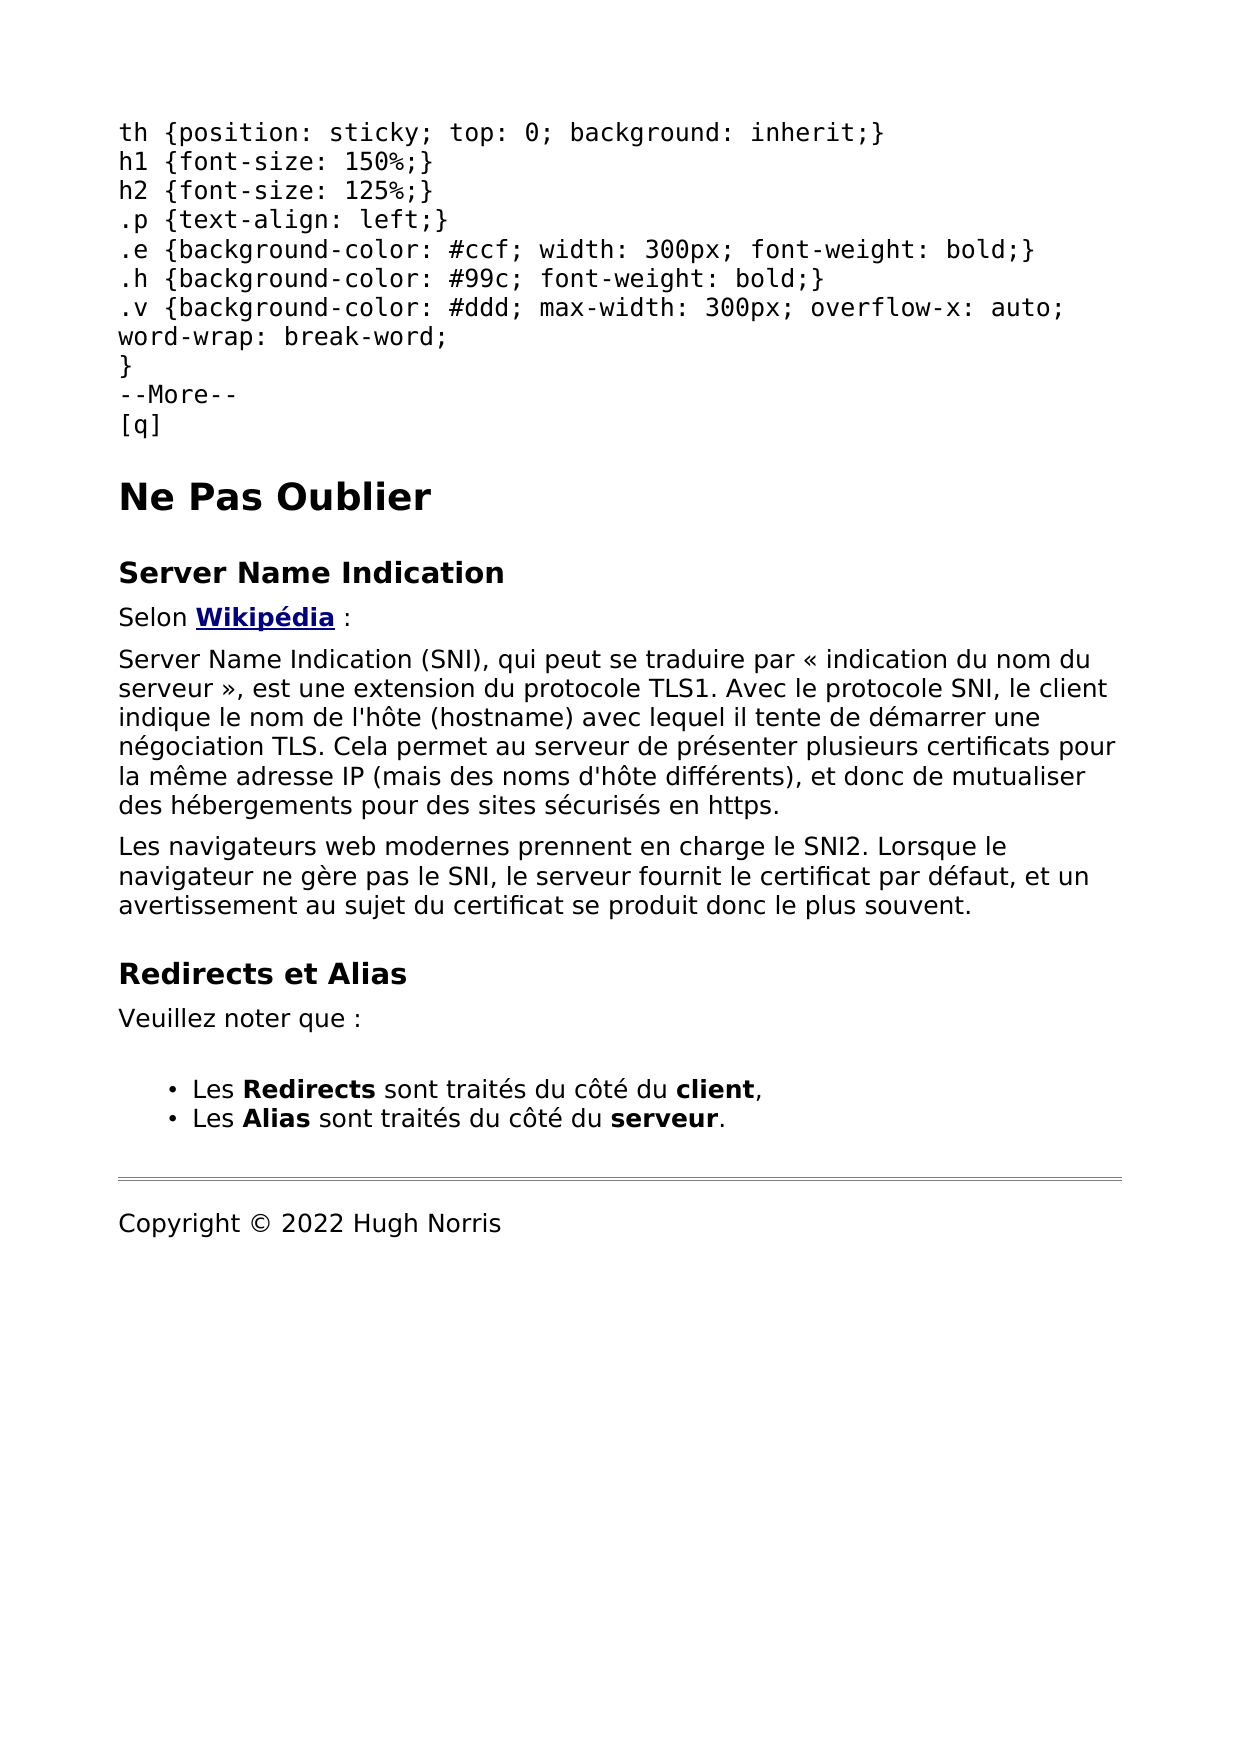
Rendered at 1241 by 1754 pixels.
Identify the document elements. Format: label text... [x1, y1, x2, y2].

subtitle Ne Pas Oublier [118, 476, 1122, 519]
list Les Redirects sont traités du côté du client, [177, 1075, 1122, 1104]
text Veuillez noter que : [118, 1004, 1122, 1033]
subtitle Server Name Indication [118, 557, 1122, 591]
subtitle Redirects et Alias [118, 957, 1122, 991]
text Selon Wikipédia : [118, 603, 1122, 632]
list Les Alias sont traités du côté du serveur. [177, 1104, 1122, 1133]
text Server Name Indication (SNI), qui peut se traduire par « indication du nom du serveur », est une extension du protocole TLS1. Avec le protocole SNI, le client indique le nom de l'hôte (hostname) avec lequel il tente de démarrer une négociation TLS. Cela permet au serveur de présenter plusieurs certificats pour la même adresse IP (mais des noms d'hôte différents), et donc de mutualiser des hébergements pour des sites sécurisés en https. [118, 645, 1122, 820]
text Copyright © 2022 Hugh Norris [118, 1209, 1122, 1238]
text Les navigateurs web modernes prennent en charge le SNI2. Lorsque le navigateur ne gère pas le SNI, le serveur fournit le certificat par défaut, et un avertissement au sujet du certificat se produit donc le plus souvent. [118, 832, 1122, 920]
text th {position: sticky; top: 0; background: inherit;} h1 {font-size: 150%;} h2 {font-size: 125%;} .p {text-align: left;} .e {background-color: #ccf; width: 300px; font-weight: bold;} .h {background-color: #99c; font-weight: bold;} .v {background-color: #ddd; max-width: 300px; overflow-x: auto; word-wrap: break-word; } --More-- [q] [118, 118, 1122, 439]
